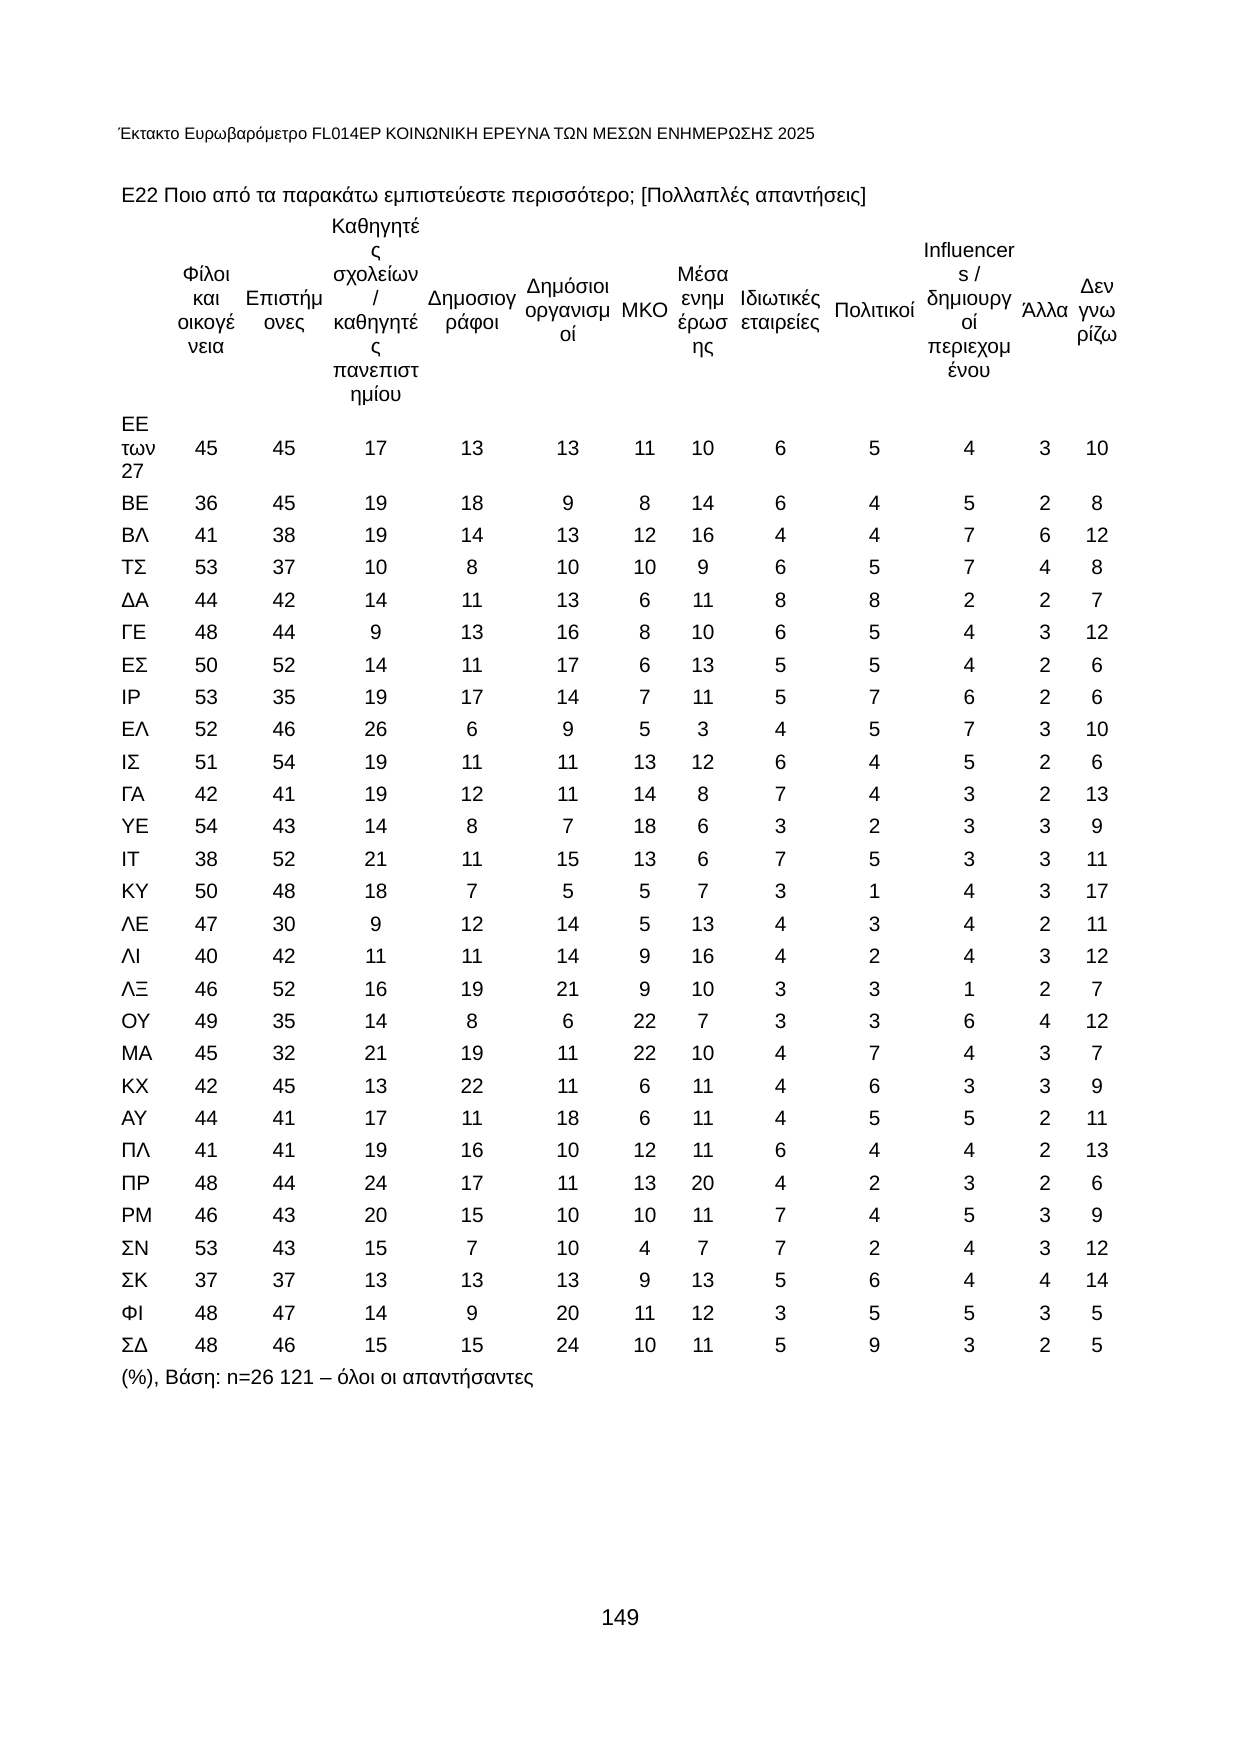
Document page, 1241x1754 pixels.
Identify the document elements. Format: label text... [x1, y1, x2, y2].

table_cell ΟΥ [118, 1005, 172, 1037]
table_cell ΕΣ [118, 648, 172, 681]
table_cell 4 [829, 519, 920, 551]
table_cell 7 [732, 1199, 829, 1231]
table_cell 8 [424, 1005, 520, 1037]
table_cell 6 [615, 584, 674, 616]
table_cell 9 [615, 1264, 674, 1296]
table_cell 2 [829, 940, 920, 972]
table_cell 44 [172, 1102, 241, 1134]
table_cell 14 [1072, 1264, 1122, 1296]
table_cell 7 [674, 1005, 732, 1037]
table_cell 5 [920, 1102, 1018, 1134]
table_cell (%), Βάση: n=26 121 – όλοι οι απαντήσαντες [118, 1361, 1122, 1393]
table_cell 14 [615, 778, 674, 810]
table_cell 11 [520, 1037, 615, 1069]
table_cell 4 [829, 778, 920, 810]
table_cell 48 [172, 616, 241, 648]
table_cell 3 [920, 1069, 1018, 1102]
table_cell 1 [920, 972, 1018, 1004]
table_cell 4 [732, 713, 829, 745]
table_cell 12 [615, 1134, 674, 1167]
table_cell 4 [1018, 1005, 1072, 1037]
table_cell 4 [732, 940, 829, 972]
table_cell 42 [241, 940, 327, 972]
table_cell 14 [328, 810, 424, 843]
table_cell 5 [615, 875, 674, 907]
table_cell 14 [328, 648, 424, 681]
table_cell 4 [829, 1199, 920, 1231]
table_cell ΙΣ [118, 745, 172, 778]
table_cell Ιδιωτικές εταιρείες [732, 211, 829, 408]
table_cell 20 [328, 1199, 424, 1231]
table_cell 12 [1072, 1231, 1122, 1264]
table_cell 12 [674, 1296, 732, 1328]
table_cell 46 [172, 972, 241, 1004]
table_cell 13 [328, 1264, 424, 1296]
table_cell 3 [1018, 810, 1072, 843]
table_cell 53 [172, 1231, 241, 1264]
table_cell 46 [241, 713, 327, 745]
table_cell 13 [615, 843, 674, 875]
table_cell 41 [172, 1134, 241, 1167]
table_cell 3 [829, 972, 920, 1004]
table_cell ΜΑ [118, 1037, 172, 1069]
table_cell 11 [424, 745, 520, 778]
table_cell 14 [520, 940, 615, 972]
table_cell 10 [674, 972, 732, 1004]
table_cell ΙΤ [118, 843, 172, 875]
table_cell 5 [829, 616, 920, 648]
table_cell 14 [520, 681, 615, 713]
table_cell 47 [172, 908, 241, 940]
table_cell 5 [829, 713, 920, 745]
table_cell 11 [674, 681, 732, 713]
table_cell 41 [241, 778, 327, 810]
table_cell 35 [241, 681, 327, 713]
table_cell 13 [1072, 778, 1122, 810]
table_cell 4 [829, 745, 920, 778]
table_cell 13 [328, 1069, 424, 1102]
table_cell 9 [615, 972, 674, 1004]
table_cell 4 [829, 1134, 920, 1167]
table_cell 10 [520, 1134, 615, 1167]
table_cell 17 [1072, 875, 1122, 907]
table_cell 3 [1018, 843, 1072, 875]
table_cell 20 [674, 1167, 732, 1199]
table_cell 9 [328, 616, 424, 648]
table_cell 38 [172, 843, 241, 875]
table_cell 2 [1018, 1329, 1072, 1361]
table_cell Φίλοι και οικογένεια [172, 211, 241, 408]
table_cell 35 [241, 1005, 327, 1037]
table_cell 4 [920, 1037, 1018, 1069]
table_cell 16 [328, 972, 424, 1004]
table_cell Δημόσιοι οργανισμοί [520, 211, 615, 408]
table_cell ΓΑ [118, 778, 172, 810]
table_cell 3 [1018, 875, 1072, 907]
table_cell 10 [1072, 409, 1122, 486]
table_cell 3 [732, 972, 829, 1004]
table_cell 7 [732, 1231, 829, 1264]
table_cell 41 [241, 1102, 327, 1134]
table_cell 13 [424, 1264, 520, 1296]
table_cell 4 [920, 940, 1018, 972]
table_cell 2 [829, 1231, 920, 1264]
table_cell 2 [1018, 1102, 1072, 1134]
table_cell 11 [615, 1296, 674, 1328]
table_cell Δημοσιογράφοι [424, 211, 520, 408]
table_cell 2 [1018, 972, 1072, 1004]
table_cell 42 [241, 584, 327, 616]
table_cell 7 [829, 1037, 920, 1069]
table_cell 5 [732, 681, 829, 713]
table_cell 53 [172, 551, 241, 583]
table_cell 6 [732, 551, 829, 583]
table_cell 6 [615, 1102, 674, 1134]
table_cell 11 [1072, 908, 1122, 940]
table_cell 18 [424, 486, 520, 519]
table_cell 12 [674, 745, 732, 778]
table_cell 4 [732, 1037, 829, 1069]
table_cell 18 [615, 810, 674, 843]
table_cell 12 [424, 908, 520, 940]
table_cell 3 [1018, 1037, 1072, 1069]
table_cell 16 [674, 519, 732, 551]
table_cell 6 [615, 1069, 674, 1102]
table_cell 19 [424, 1037, 520, 1069]
table_cell 8 [829, 584, 920, 616]
table_cell 7 [920, 551, 1018, 583]
table_cell 52 [241, 648, 327, 681]
table_cell 3 [920, 1167, 1018, 1199]
table_cell ΛΞ [118, 972, 172, 1004]
table_cell 7 [424, 1231, 520, 1264]
table_cell 43 [241, 1231, 327, 1264]
table_cell 2 [1018, 584, 1072, 616]
table_cell ΕΛ [118, 713, 172, 745]
table_cell 20 [520, 1296, 615, 1328]
table_cell 48 [172, 1329, 241, 1361]
table_cell ΥΕ [118, 810, 172, 843]
table_cell 15 [328, 1231, 424, 1264]
table_cell 5 [732, 1264, 829, 1296]
table_cell 10 [615, 1329, 674, 1361]
table_cell 54 [241, 745, 327, 778]
table_cell 7 [920, 713, 1018, 745]
table_cell 8 [615, 616, 674, 648]
table_cell 12 [615, 519, 674, 551]
table_cell 19 [328, 486, 424, 519]
table_cell 18 [328, 875, 424, 907]
table_cell 11 [520, 778, 615, 810]
table_cell 4 [920, 648, 1018, 681]
table_cell 51 [172, 745, 241, 778]
table_cell 52 [241, 972, 327, 1004]
table_cell 32 [241, 1037, 327, 1069]
table_cell 19 [328, 1134, 424, 1167]
table_cell 9 [424, 1296, 520, 1328]
table_cell 13 [674, 1264, 732, 1296]
table_cell 11 [674, 1199, 732, 1231]
table_cell 15 [424, 1199, 520, 1231]
table_cell 41 [172, 519, 241, 551]
table_cell 2 [1018, 1134, 1072, 1167]
table_cell 2 [1018, 681, 1072, 713]
table_cell 9 [674, 551, 732, 583]
table_cell Επιστήμονες [241, 211, 327, 408]
table_cell 17 [424, 1167, 520, 1199]
table_cell 10 [1072, 713, 1122, 745]
table_cell ΛΕ [118, 908, 172, 940]
table_cell 2 [829, 810, 920, 843]
table_cell 10 [615, 1199, 674, 1231]
table_cell 11 [1072, 843, 1122, 875]
table_cell 11 [674, 1329, 732, 1361]
table_cell 2 [920, 584, 1018, 616]
table_cell 5 [615, 713, 674, 745]
table_cell ΤΣ [118, 551, 172, 583]
table_cell 7 [520, 810, 615, 843]
table_cell 5 [1072, 1329, 1122, 1361]
table_cell 6 [732, 409, 829, 486]
table_cell 45 [241, 486, 327, 519]
table_cell ΣΝ [118, 1231, 172, 1264]
table_cell 3 [1018, 940, 1072, 972]
table_cell 7 [1072, 972, 1122, 1004]
table_cell ΓΕ [118, 616, 172, 648]
table_cell 13 [520, 584, 615, 616]
table_cell 19 [328, 519, 424, 551]
table_cell 13 [674, 908, 732, 940]
table_cell 3 [920, 843, 1018, 875]
table_cell ΛΙ [118, 940, 172, 972]
table_cell 11 [674, 584, 732, 616]
table_cell 3 [920, 778, 1018, 810]
table_cell 52 [241, 843, 327, 875]
table_cell 48 [172, 1296, 241, 1328]
table_cell 5 [829, 843, 920, 875]
table_cell 4 [920, 1134, 1018, 1167]
table_cell 11 [520, 1167, 615, 1199]
table_cell ΔΑ [118, 584, 172, 616]
table_cell 13 [424, 616, 520, 648]
table_cell 5 [732, 1329, 829, 1361]
table_cell 7 [1072, 1037, 1122, 1069]
table_cell 17 [328, 1102, 424, 1134]
table_cell 16 [674, 940, 732, 972]
table_cell 50 [172, 875, 241, 907]
table_cell 7 [920, 519, 1018, 551]
table_cell 12 [1072, 616, 1122, 648]
table_cell 52 [172, 713, 241, 745]
table_cell 19 [328, 778, 424, 810]
table_cell ΠΛ [118, 1134, 172, 1167]
table_cell 37 [172, 1264, 241, 1296]
table_cell 2 [1018, 648, 1072, 681]
table_cell 11 [328, 940, 424, 972]
table_cell 4 [732, 908, 829, 940]
table_cell 6 [920, 1005, 1018, 1037]
table_cell 14 [424, 519, 520, 551]
table_cell 38 [241, 519, 327, 551]
table_cell 9 [1072, 1069, 1122, 1102]
table_cell 6 [732, 616, 829, 648]
table_cell 21 [520, 972, 615, 1004]
table_cell 22 [615, 1005, 674, 1037]
table_cell 10 [520, 551, 615, 583]
table_cell 6 [674, 810, 732, 843]
table_cell ΚΧ [118, 1069, 172, 1102]
table_cell 5 [829, 1296, 920, 1328]
table_cell 5 [829, 1102, 920, 1134]
table_cell 4 [1018, 1264, 1072, 1296]
table_cell [118, 211, 172, 408]
table_cell 6 [1018, 519, 1072, 551]
table_cell 50 [172, 648, 241, 681]
table_cell 5 [920, 1296, 1018, 1328]
table_cell 6 [615, 648, 674, 681]
table_cell 2 [1018, 778, 1072, 810]
table_cell 24 [328, 1167, 424, 1199]
table_cell 9 [829, 1329, 920, 1361]
table_cell 19 [328, 681, 424, 713]
table_cell 45 [241, 409, 327, 486]
table_cell 8 [1072, 551, 1122, 583]
table_cell 11 [424, 648, 520, 681]
table_cell 21 [328, 843, 424, 875]
table_cell 48 [172, 1167, 241, 1199]
table_cell 19 [424, 972, 520, 1004]
table_cell 11 [424, 843, 520, 875]
table_cell 10 [615, 551, 674, 583]
table_cell 53 [172, 681, 241, 713]
table_cell 8 [1072, 486, 1122, 519]
table_cell 3 [732, 810, 829, 843]
table_cell 7 [674, 875, 732, 907]
table_cell 54 [172, 810, 241, 843]
table_cell 11 [674, 1134, 732, 1167]
table_cell 3 [674, 713, 732, 745]
table_cell 14 [328, 584, 424, 616]
table_cell 13 [1072, 1134, 1122, 1167]
table_cell 4 [920, 409, 1018, 486]
table_cell 11 [520, 745, 615, 778]
table_cell 11 [424, 1102, 520, 1134]
table_cell 9 [328, 908, 424, 940]
table_cell 44 [172, 584, 241, 616]
table_cell 6 [424, 713, 520, 745]
table_cell 4 [920, 875, 1018, 907]
table_cell 11 [424, 940, 520, 972]
table_cell 11 [424, 584, 520, 616]
table_cell 1 [829, 875, 920, 907]
table_cell 4 [732, 1069, 829, 1102]
table_cell 6 [732, 1134, 829, 1167]
table_cell 47 [241, 1296, 327, 1328]
table_cell 6 [732, 486, 829, 519]
table_cell 36 [172, 486, 241, 519]
table_cell 14 [328, 1296, 424, 1328]
table_cell 6 [674, 843, 732, 875]
table_cell 4 [920, 1264, 1018, 1296]
table_cell 11 [674, 1102, 732, 1134]
table_cell 5 [920, 486, 1018, 519]
table_cell 7 [732, 778, 829, 810]
table_cell 4 [732, 1167, 829, 1199]
table_cell Influencers / δημιουργοί περιεχομένου [920, 211, 1018, 408]
table_cell ΕΕ των 27 [118, 409, 172, 486]
table_cell 5 [520, 875, 615, 907]
table_cell 5 [732, 648, 829, 681]
table_cell 5 [829, 409, 920, 486]
table_cell 2 [1018, 745, 1072, 778]
table_cell 13 [674, 648, 732, 681]
table_cell 13 [520, 519, 615, 551]
table_cell 14 [674, 486, 732, 519]
table_cell 5 [829, 648, 920, 681]
table_cell 45 [172, 1037, 241, 1069]
table_cell 10 [328, 551, 424, 583]
table_cell 15 [424, 1329, 520, 1361]
table_cell 6 [1072, 1167, 1122, 1199]
table_cell 9 [520, 486, 615, 519]
table_cell 9 [1072, 810, 1122, 843]
table_cell 5 [829, 551, 920, 583]
table_cell 6 [1072, 745, 1122, 778]
table_cell 42 [172, 778, 241, 810]
table_cell ΑΥ [118, 1102, 172, 1134]
table_cell 6 [920, 681, 1018, 713]
table_cell 11 [1072, 1102, 1122, 1134]
table_cell 6 [1072, 648, 1122, 681]
table_cell 13 [424, 409, 520, 486]
table_cell ΡΜ [118, 1199, 172, 1231]
table_cell 10 [520, 1199, 615, 1231]
table_cell 3 [1018, 1199, 1072, 1231]
table_cell 10 [674, 616, 732, 648]
table_cell 15 [328, 1329, 424, 1361]
table_cell 8 [732, 584, 829, 616]
table_cell 3 [1018, 1231, 1072, 1264]
table_cell 40 [172, 940, 241, 972]
table_cell 5 [1072, 1296, 1122, 1328]
table_cell 17 [424, 681, 520, 713]
table_cell 43 [241, 1199, 327, 1231]
table_cell 7 [1072, 584, 1122, 616]
table_cell 3 [1018, 1069, 1072, 1102]
table_cell 3 [1018, 713, 1072, 745]
table_cell 12 [1072, 940, 1122, 972]
table_cell 4 [920, 616, 1018, 648]
table_cell 44 [241, 1167, 327, 1199]
table_cell 7 [674, 1231, 732, 1264]
table_cell ΒΛ [118, 519, 172, 551]
table_cell 7 [615, 681, 674, 713]
table_cell 4 [920, 908, 1018, 940]
table_cell 5 [920, 1199, 1018, 1231]
table_cell 8 [424, 810, 520, 843]
table_cell 30 [241, 908, 327, 940]
table_cell 16 [520, 616, 615, 648]
table_cell 37 [241, 551, 327, 583]
table_cell 18 [520, 1102, 615, 1134]
table_cell 24 [520, 1329, 615, 1361]
table_cell 6 [520, 1005, 615, 1037]
table_cell 3 [732, 875, 829, 907]
table_cell 4 [732, 519, 829, 551]
table_cell 4 [920, 1231, 1018, 1264]
table_cell 8 [674, 778, 732, 810]
table_cell Πολιτικοί [829, 211, 920, 408]
table_cell 5 [615, 908, 674, 940]
table_cell 14 [328, 1005, 424, 1037]
table_cell 10 [674, 409, 732, 486]
table_cell 7 [732, 843, 829, 875]
table_cell 43 [241, 810, 327, 843]
table_cell 14 [520, 908, 615, 940]
table_cell ΣΔ [118, 1329, 172, 1361]
table_cell 9 [520, 713, 615, 745]
table_cell 13 [615, 1167, 674, 1199]
table_cell 12 [424, 778, 520, 810]
table_cell 10 [520, 1231, 615, 1264]
table_cell 7 [829, 681, 920, 713]
table_cell 49 [172, 1005, 241, 1037]
table_cell 4 [615, 1231, 674, 1264]
table_cell 3 [1018, 1296, 1072, 1328]
table_cell 8 [615, 486, 674, 519]
table_cell 3 [1018, 616, 1072, 648]
table_cell 45 [241, 1069, 327, 1102]
table_cell 13 [520, 1264, 615, 1296]
table_cell ΣΚ [118, 1264, 172, 1296]
table_cell 15 [520, 843, 615, 875]
table_cell 4 [732, 1102, 829, 1134]
table_cell Μέσα ενημέρωσης [674, 211, 732, 408]
table_cell 6 [829, 1264, 920, 1296]
table_cell 3 [920, 1329, 1018, 1361]
table_cell 11 [674, 1069, 732, 1102]
table_cell 3 [829, 1005, 920, 1037]
table_cell 3 [1018, 409, 1072, 486]
table_cell 12 [1072, 519, 1122, 551]
table_cell ΦΙ [118, 1296, 172, 1328]
table_cell 19 [328, 745, 424, 778]
table_cell 17 [328, 409, 424, 486]
table_cell 26 [328, 713, 424, 745]
table_cell 3 [732, 1005, 829, 1037]
table_cell 45 [172, 409, 241, 486]
table_cell 11 [615, 409, 674, 486]
table_header Ε22 Ποιο από τα παρακάτω εμπιστεύεστε περισσότερο; [Πολλαπλές απαντήσεις] [118, 179, 1122, 211]
table_cell 13 [520, 409, 615, 486]
table_cell 37 [241, 1264, 327, 1296]
table_cell 46 [241, 1329, 327, 1361]
table_cell ΜΚΟ [615, 211, 674, 408]
table_cell 5 [920, 745, 1018, 778]
table_cell 12 [1072, 1005, 1122, 1037]
table_cell 16 [424, 1134, 520, 1167]
table_cell 41 [241, 1134, 327, 1167]
table_cell 11 [520, 1069, 615, 1102]
table_cell 8 [424, 551, 520, 583]
table_cell 42 [172, 1069, 241, 1102]
table_cell 3 [920, 810, 1018, 843]
table_cell 2 [829, 1167, 920, 1199]
table_cell 22 [424, 1069, 520, 1102]
table_cell Δεν γνωρίζω [1072, 211, 1122, 408]
table_cell 7 [424, 875, 520, 907]
table_cell Άλλα [1018, 211, 1072, 408]
table_cell 6 [1072, 681, 1122, 713]
table_cell 46 [172, 1199, 241, 1231]
table_cell ΚΥ [118, 875, 172, 907]
table_cell Καθηγητές σχολείων / καθηγητές πανεπιστημίου [328, 211, 424, 408]
table_cell 48 [241, 875, 327, 907]
table_cell ΙΡ [118, 681, 172, 713]
table_cell 44 [241, 616, 327, 648]
table_cell 22 [615, 1037, 674, 1069]
table_cell 3 [829, 908, 920, 940]
table_cell 3 [732, 1296, 829, 1328]
table_cell 9 [615, 940, 674, 972]
table_cell 2 [1018, 1167, 1072, 1199]
table_cell 6 [732, 745, 829, 778]
table_cell 13 [615, 745, 674, 778]
table_cell ΠΡ [118, 1167, 172, 1199]
table_cell 6 [829, 1069, 920, 1102]
table_cell ΒΕ [118, 486, 172, 519]
table_cell 2 [1018, 486, 1072, 519]
table_cell 4 [829, 486, 920, 519]
table_cell 21 [328, 1037, 424, 1069]
table_cell 2 [1018, 908, 1072, 940]
table_cell 4 [1018, 551, 1072, 583]
table_cell 10 [674, 1037, 732, 1069]
table_cell 17 [520, 648, 615, 681]
table_cell 9 [1072, 1199, 1122, 1231]
